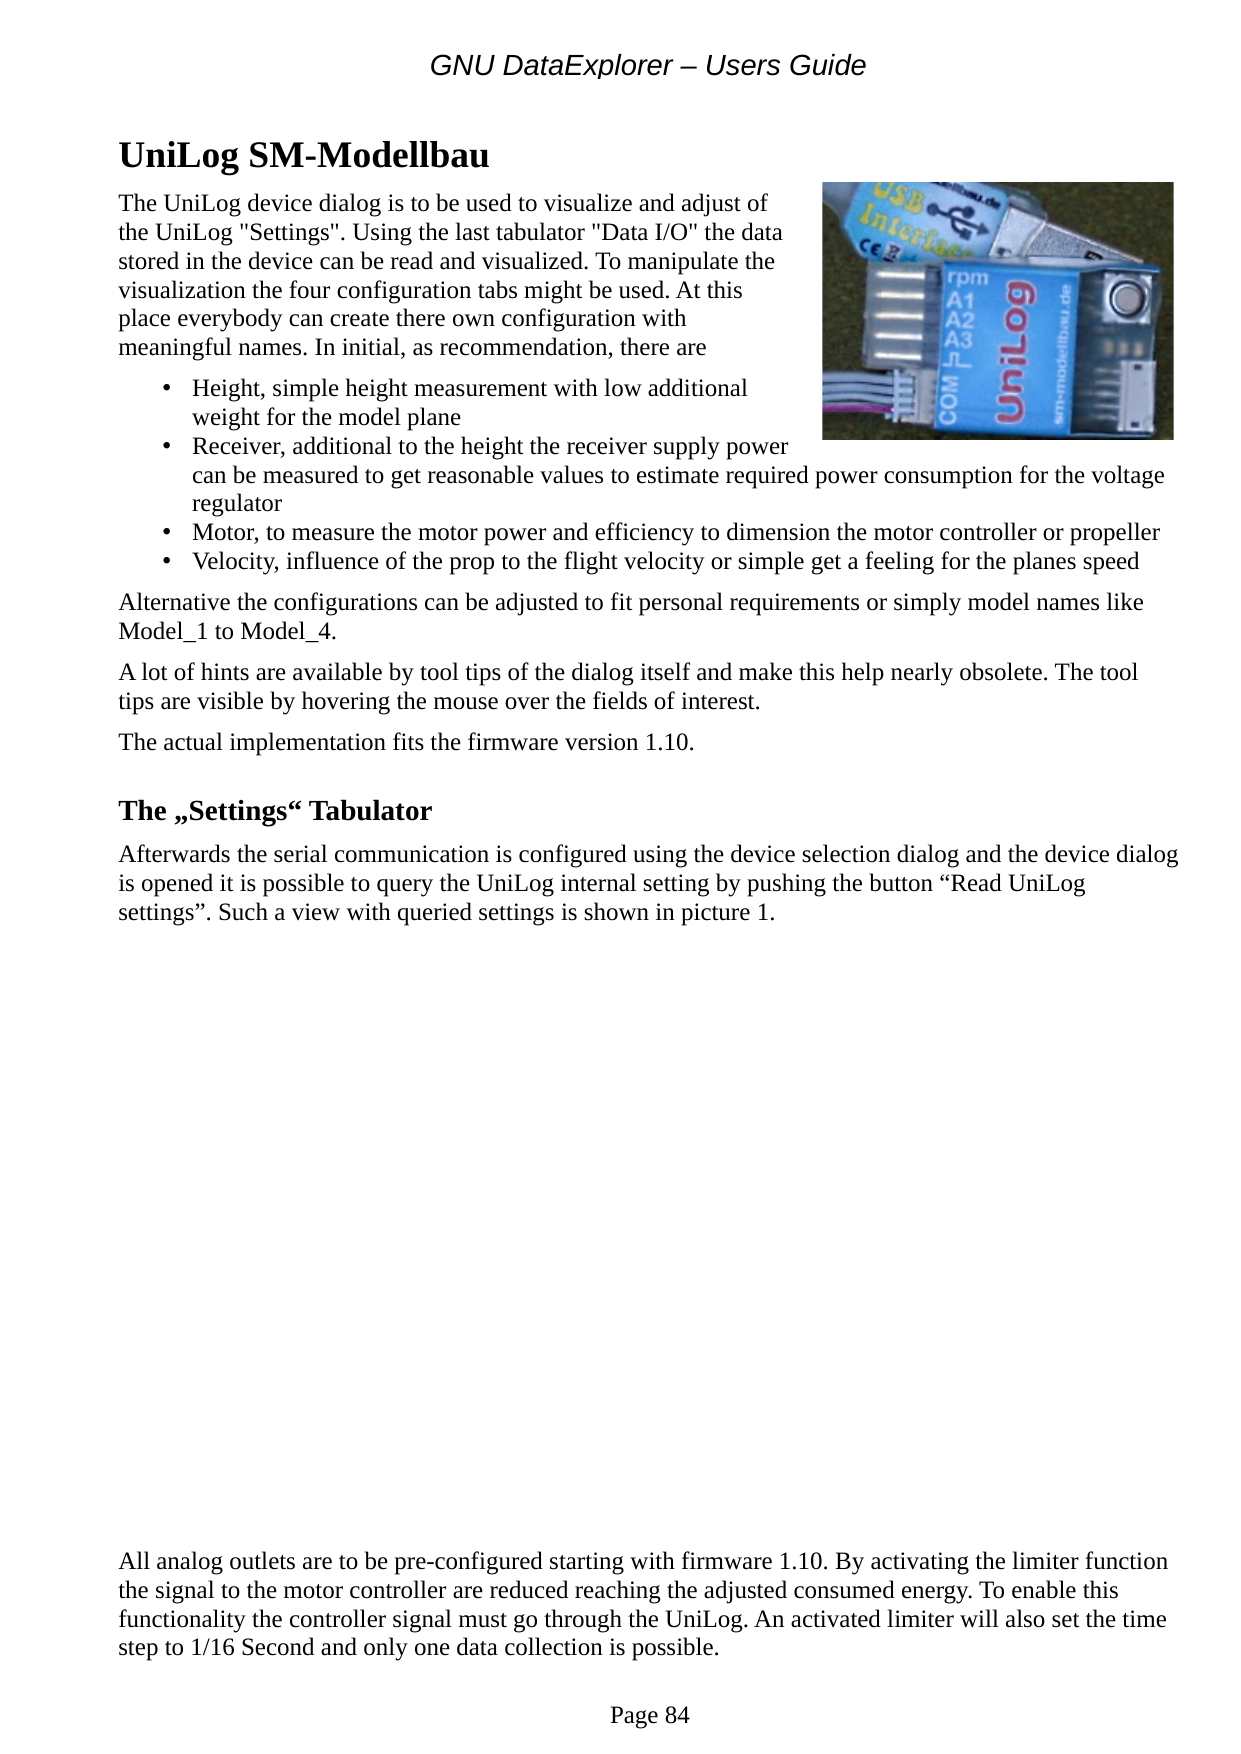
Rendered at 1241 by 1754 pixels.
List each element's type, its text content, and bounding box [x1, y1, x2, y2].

list Velocity, influence of the prop to the flight velocity or simple get a feeling for the planes speed [162, 546, 1181, 575]
text The actual implementation fits the firmware version 1.10. [118, 727, 1181, 756]
text The UniLog device dialog is to be used to visualize and adjust of the UniLog "Settings". Using the last tabulator "Data I/O" the data stored in the device can be read and visualized. To manipulate the visualization the four configuration tabs might be used. At this place everybody can create there own configuration with meaningful names. In initial, as recommendation, there are [118, 188, 822, 361]
text Afterwards the serial communication is configured using the device selection dialog and the device dialog is opened it is possible to query the UniLog internal setting by pushing the button “Read UniLog settings”. Such a view with queried settings is shown in picture 1. [118, 839, 1181, 926]
text All analog outlets are to be pre-configured starting with firmware 1.10. By activating the limiter function the signal to the motor controller are reduced reaching the adjusted consumed energy. To enable this functionality the controller signal must go through the UniLog. An activated limiter will also set the time step to 1/16 Second and only one data collection is possible. [118, 1546, 1181, 1661]
text A lot of hints are available by tool tips of the dialog itself and make this help nearly obsolete. The tool tips are visible by hovering the mouse over the fields of interest. [118, 657, 1181, 715]
list Receiver, additional to the height the receiver supply power can be measured to get reasonable values to estimate required power consumption for the voltage regulator [162, 431, 1181, 517]
subtitle UniLog SM-Modellbau [118, 133, 1181, 176]
text Alternative the configurations can be adjusted to fit personal requirements or simply model names like Model_1 to Model_4. [118, 587, 1181, 645]
picture [822, 182, 1174, 440]
subtitle The „Settings“ Tabulator [118, 793, 1181, 827]
list Motor, to measure the motor power and efficiency to dimension the motor controller or propeller [162, 517, 1181, 546]
list Height, simple height measurement with low additional weight for the model plane [162, 373, 822, 431]
